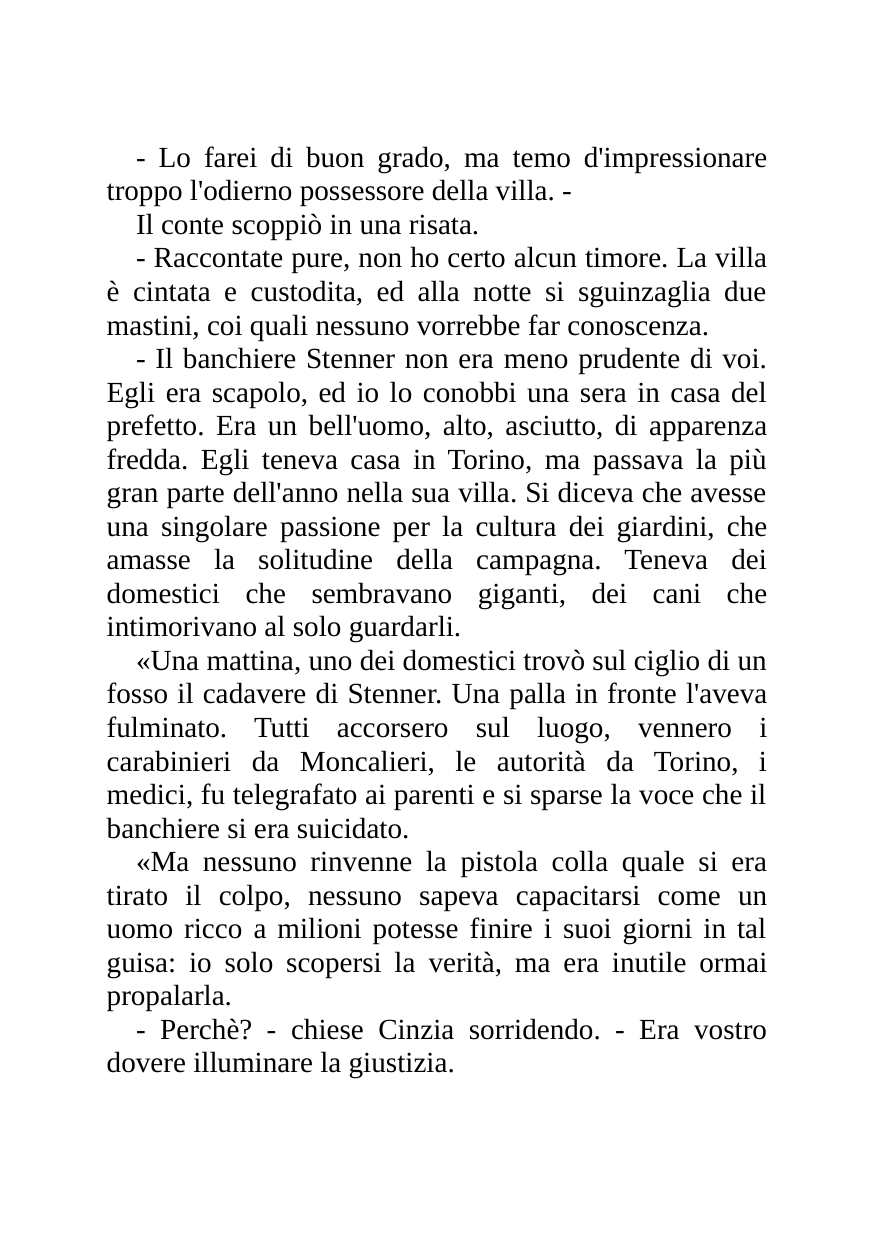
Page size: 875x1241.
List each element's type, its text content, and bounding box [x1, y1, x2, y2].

text - Il banchiere Stenner non era meno prudente di voi. Egli era scapolo, ed io lo conobbi una sera in casa del prefetto. Era un bell'uomo, alto, asciutto, di apparenza fredda. Egli teneva casa in Torino, ma passava la più gran parte dell'anno nella sua villa. Si diceva che avesse una singolare passione per la cultura dei giardini, che amasse la solitudine della campagna. Teneva dei domestici che sembravano giganti, dei cani che intimorivano al solo guardarli. [106, 341, 768, 643]
text «Ma nessuno rinvenne la pistola colla quale si era tirato il colpo, nessuno sapeva capacitarsi come un uomo ricco a milioni potesse finire i suoi giorni in tal guisa: io solo scopersi la verità, ma era inutile ormai propalarla. [106, 844, 768, 1012]
text - Perchè? - chiese Cinzia sorridendo. - Era vostro dovere illuminare la giustizia. [106, 1012, 768, 1079]
text «Una mattina, uno dei domestici trovò sul ciglio di un fosso il cadavere di Stenner. Una palla in fronte l'aveva fulminato. Tutti accorsero sul luogo, vennero i carabinieri da Moncalieri, le autorità da Torino, i medici, fu telegrafato ai parenti e si sparse la voce che il banchiere si era suicidato. [106, 643, 768, 844]
text - Raccontate pure, non ho certo alcun timore. La villa è cintata e custodita, ed alla notte si sguinzaglia due mastini, coi quali nessuno vorrebbe far conoscenza. [106, 241, 768, 341]
text - Lo farei di buon grado, ma temo d'impressionare troppo l'odierno possessore della villa. - [106, 140, 768, 207]
text Il conte scoppiò in una risata. [106, 207, 768, 241]
